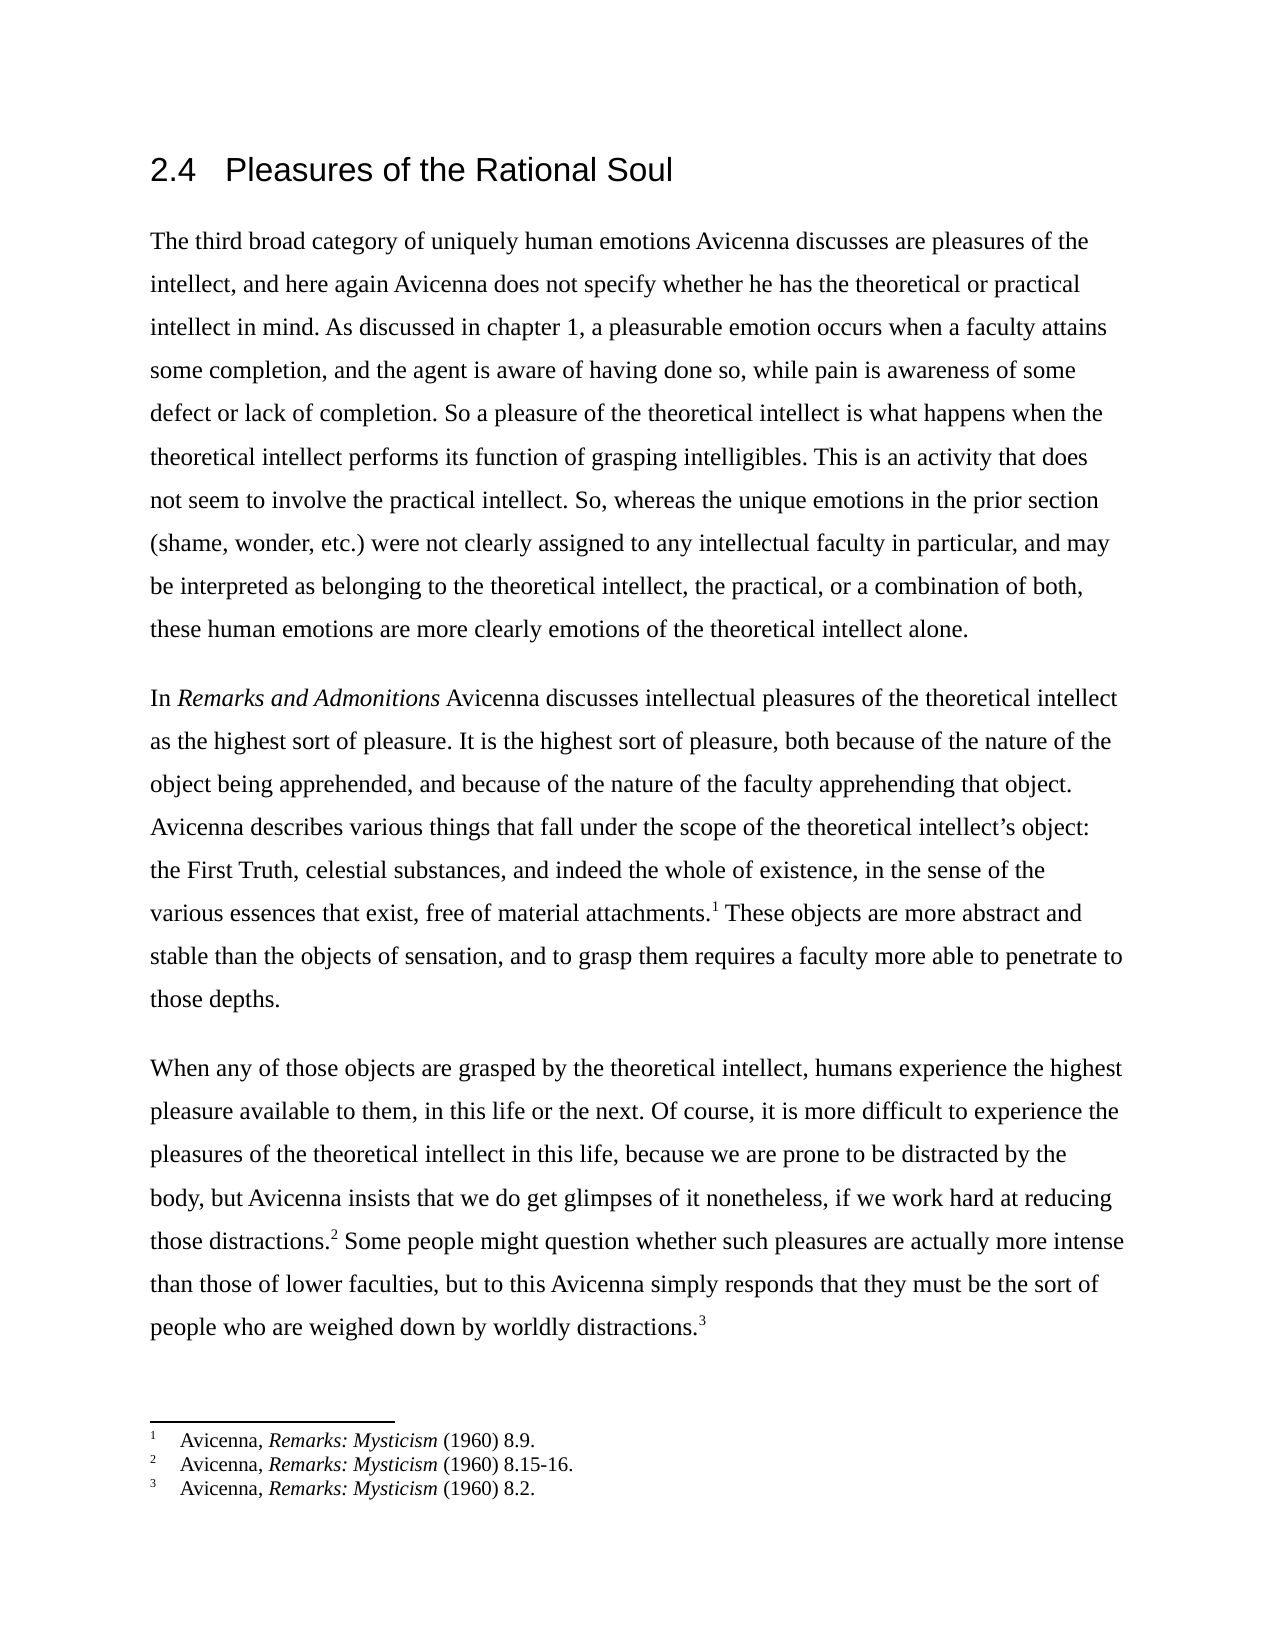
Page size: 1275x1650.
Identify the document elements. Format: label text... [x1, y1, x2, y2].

text In Remarks and Admonitions Avicenna discusses intellectual pleasures of the theoretical intellect as the highest sort of pleasure. It is the highest sort of pleasure, both because of the nature of the object being apprehended, and because of the nature of the faculty apprehending that object. Avicenna describes various things that fall under the scope of the theoretical intellect’s object: the First Truth, celestial substances, and indeed the whole of existence, in the sense of the various essences that exist, free of material attachments. These objects are more abstract and stable than the objects of sensation, and to grasp them requires a faculty more able to penetrate to those depths. [150, 683, 1125, 1013]
text Avicenna, Remarks: Mysticism (1960) 8.2. [150, 1476, 1125, 1500]
text Avicenna, Remarks: Mysticism (1960) 8.9. [150, 1428, 1125, 1452]
text Avicenna, Remarks: Mysticism (1960) 8.15-16. [150, 1452, 1125, 1476]
text The third broad category of uniquely human emotions Avicenna discusses are pleasures of the intellect, and here again Avicenna does not specify whether he has the theoretical or practical intellect in mind. As discussed in chapter 1, a pleasurable emotion occurs when a faculty attains some completion, and the agent is aware of having done so, while pain is awareness of some defect or lack of completion. So a pleasure of the theoretical intellect is what happens when the theoretical intellect performs its function of grasping intelligibles. This is an activity that does not seem to involve the practical intellect. So, whereas the unique emotions in the prior section (shame, wonder, etc.) were not clearly assigned to any intellectual faculty in particular, and may be interpreted as belonging to the theoretical intellect, the practical, or a combination of both, these human emotions are more clearly emotions of the theoretical intellect alone. [150, 226, 1125, 643]
subtitle 2.4 Pleasures of the Rational Soul [150, 150, 1125, 188]
text When any of those objects are grasped by the theoretical intellect, humans experience the highest pleasure available to them, in this life or the next. Of course, it is more difficult to experience the pleasures of the theoretical intellect in this life, because we are prone to be distracted by the body, but Avicenna insists that we do get glimpses of it nonetheless, if we work hard at reducing those distractions. Some people might question whether such pleasures are actually more intense than those of lower faculties, but to this Avicenna simply responds that they must be the sort of people who are weighed down by worldly distractions. [150, 1053, 1125, 1341]
